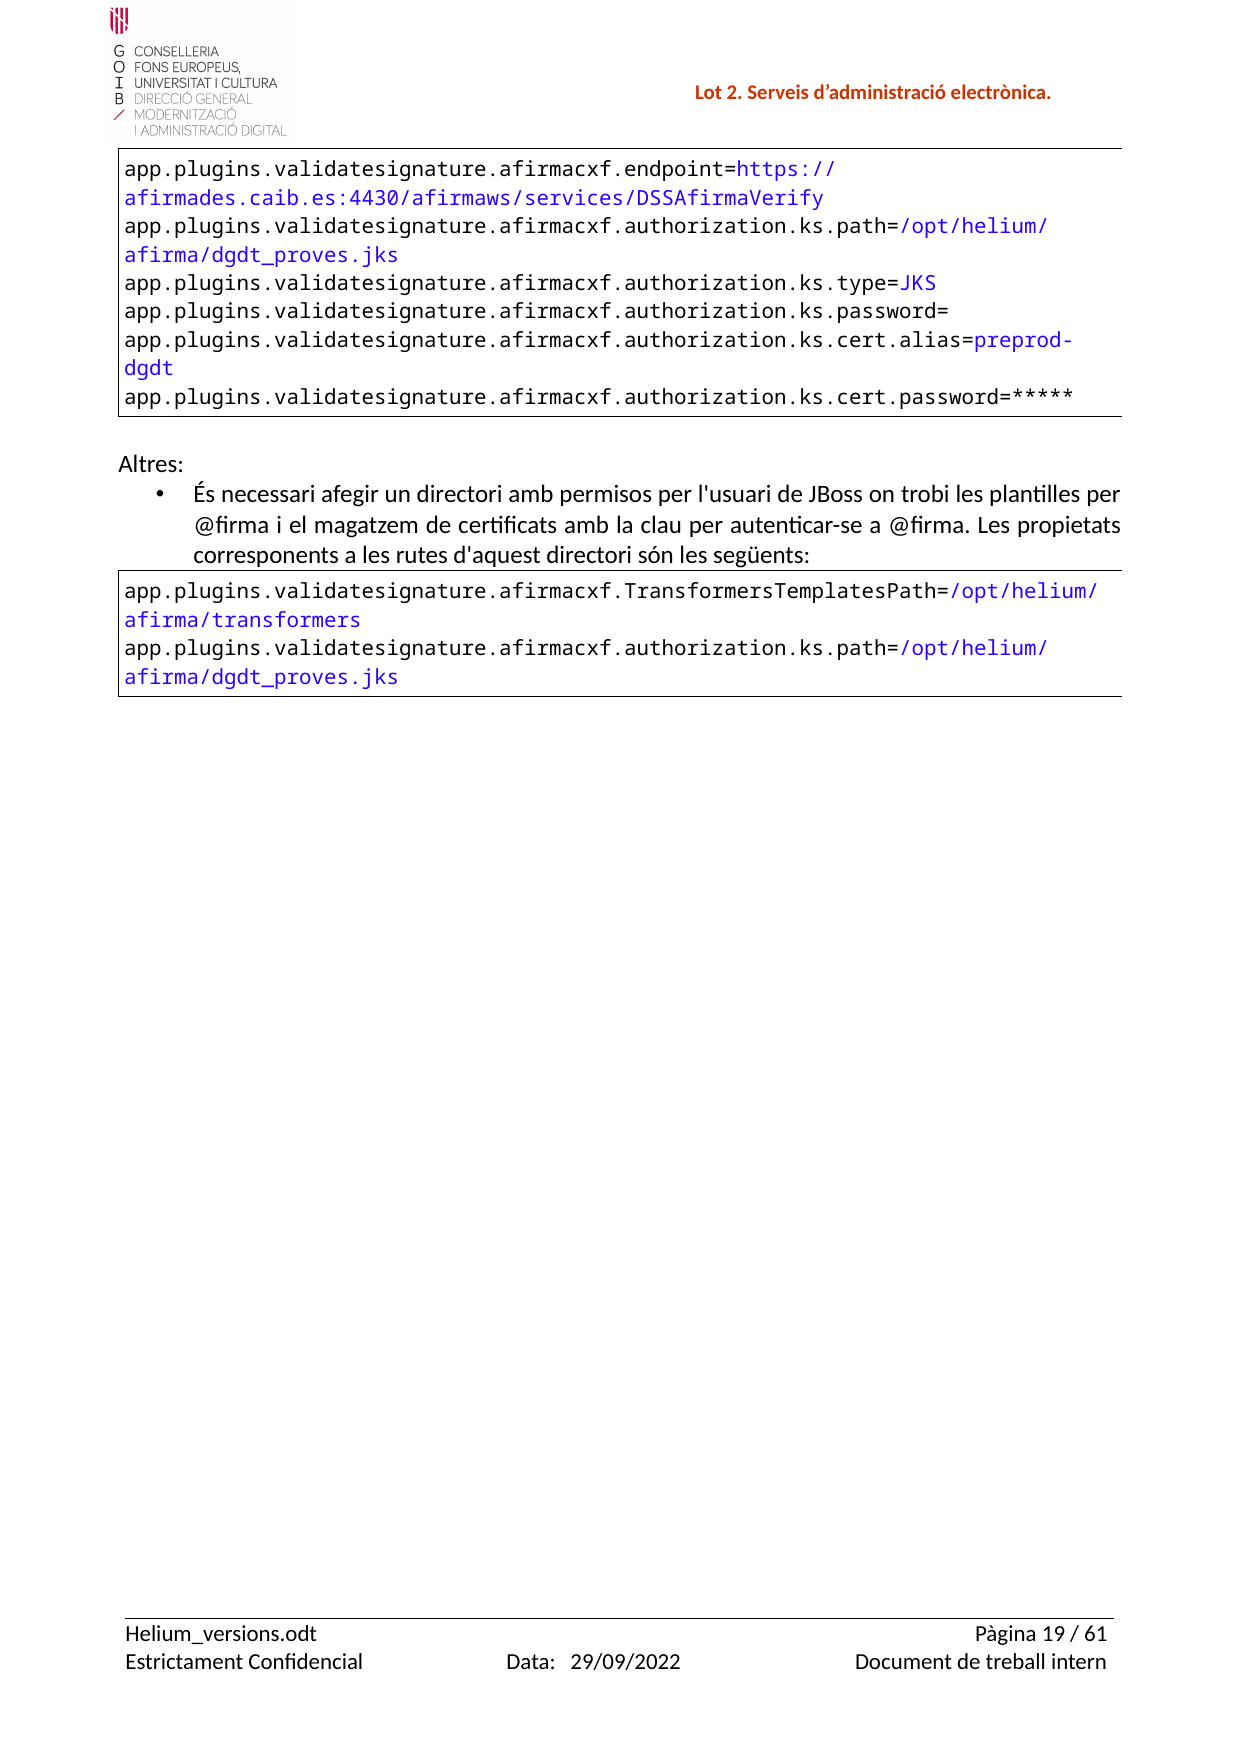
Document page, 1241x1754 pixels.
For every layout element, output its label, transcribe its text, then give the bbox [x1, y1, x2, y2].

picture [100, 0, 297, 144]
table_header app.plugins.validatesignature.afirmacxf.endpoint=https://afirmades.caib.es:4430/afirmaws/services/DSSAfirmaVerify app.plugins.validatesignature.afirmacxf.authorization.ks.path=/opt/helium/afirma/dgdt_proves.jks app.plugins.validatesignature.afirmacxf.authorization.ks.type=JKS app.plugins.validatesignature.afirmacxf.authorization.ks.password= app.plugins.validatesignature.afirmacxf.authorization.ks.cert.alias=preprod-dgdt app.plugins.validatesignature.afirmacxf.authorization.ks.cert.password=***** [119, 149, 1122, 416]
text Altres: [118, 448, 1122, 478]
list És necessari afegir un directori amb permisos per l'usuari de JBoss on trobi les plantilles per @firma i el magatzem de certificats amb la clau per autenticar-se a @firma. Les propietats corresponents a les rutes d'aquest directori són les següents: [156, 478, 1122, 570]
table_header app.plugins.validatesignature.afirmacxf.TransformersTemplatesPath=/opt/helium/afirma/transformers app.plugins.validatesignature.afirmacxf.authorization.ks.path=/opt/helium/afirma/dgdt_proves.jks [119, 571, 1122, 696]
